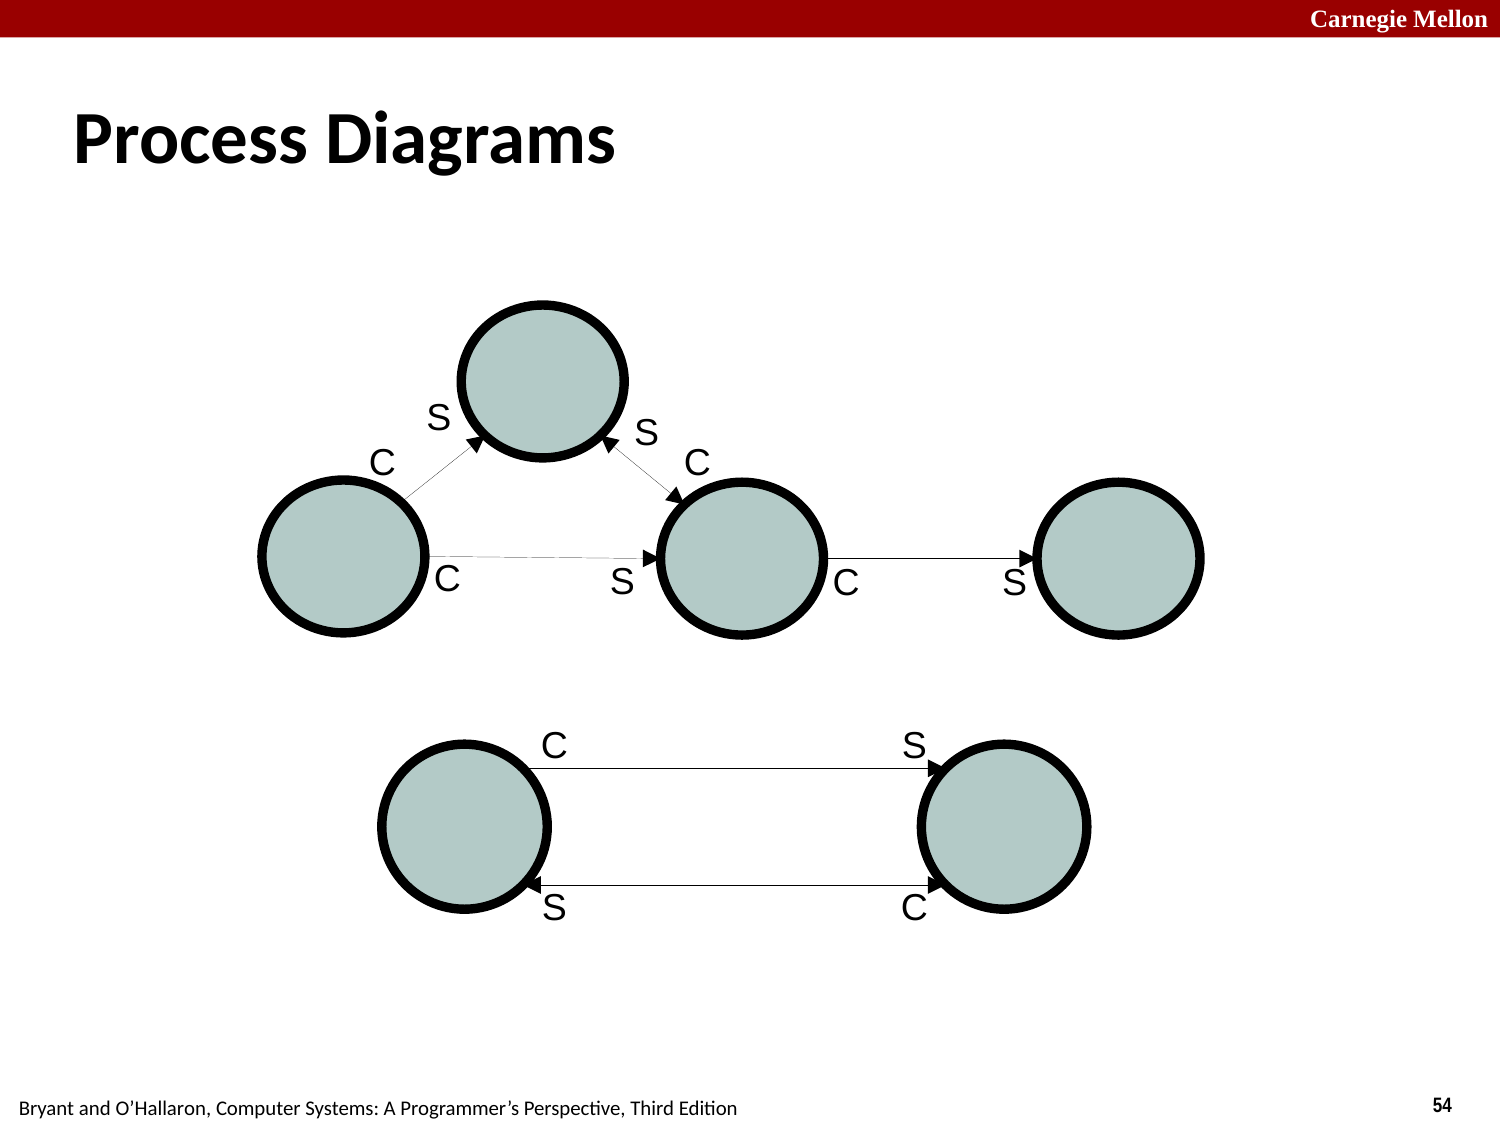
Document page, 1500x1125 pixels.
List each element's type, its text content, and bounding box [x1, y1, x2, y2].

text_box S [416, 395, 462, 441]
text_box [461, 305, 625, 458]
text_box [1037, 482, 1201, 636]
text_box C [531, 723, 577, 769]
text_box S [891, 723, 937, 769]
text_box [381, 744, 548, 910]
text_box C [891, 885, 937, 931]
text_box S [624, 410, 670, 456]
text_box C [360, 440, 406, 486]
text_box C [424, 556, 470, 602]
text_box [660, 482, 824, 636]
text_box S [992, 560, 1038, 606]
text_box [261, 479, 425, 633]
text_box C [675, 440, 721, 486]
text_box [921, 744, 1087, 910]
text_box S [600, 558, 646, 604]
text_box S [531, 885, 577, 931]
text_box C [823, 560, 869, 606]
title Process Diagrams [58, 71, 1304, 197]
